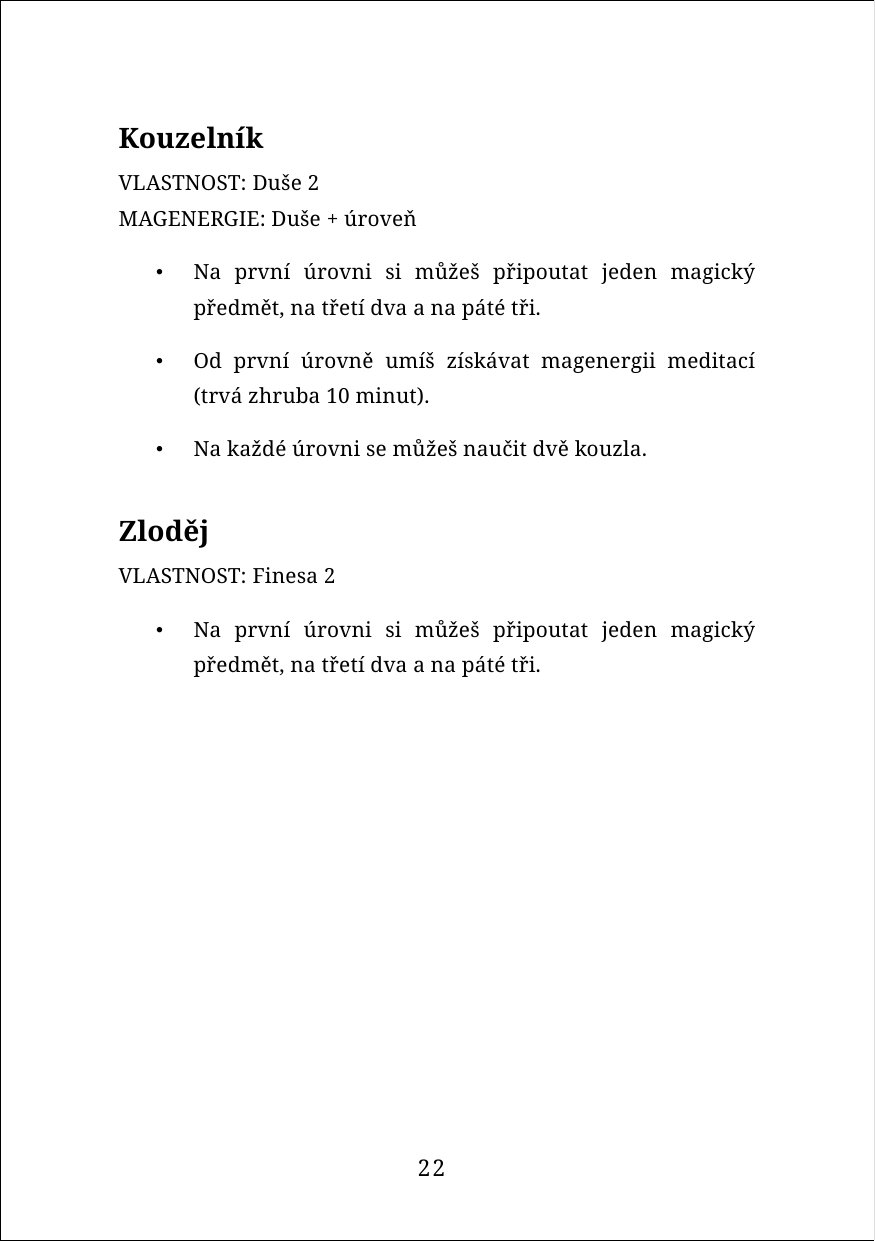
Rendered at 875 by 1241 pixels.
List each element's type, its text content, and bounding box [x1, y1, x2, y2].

subtitle Zloděj [118, 511, 756, 550]
subtitle Kouzelník [118, 118, 756, 157]
list Na první úrovni si můžeš připoutat jeden magický předmět, na třetí dva a na páté tři. [156, 615, 756, 679]
list Od první úrovně umíš získávat magenergii meditací (trvá zhruba 10 minut). [156, 346, 756, 410]
text VLASTNOST: Finesa 2 [118, 562, 756, 590]
text VLASTNOST: Duše 2 MAGENERGIE: Duše + úroveň [118, 168, 756, 232]
list Na každé úrovni se můžeš naučit dvě kouzla. [156, 434, 756, 463]
list Na první úrovni si můžeš připoutat jeden magický předmět, na třetí dva a na páté tři. [156, 257, 756, 321]
